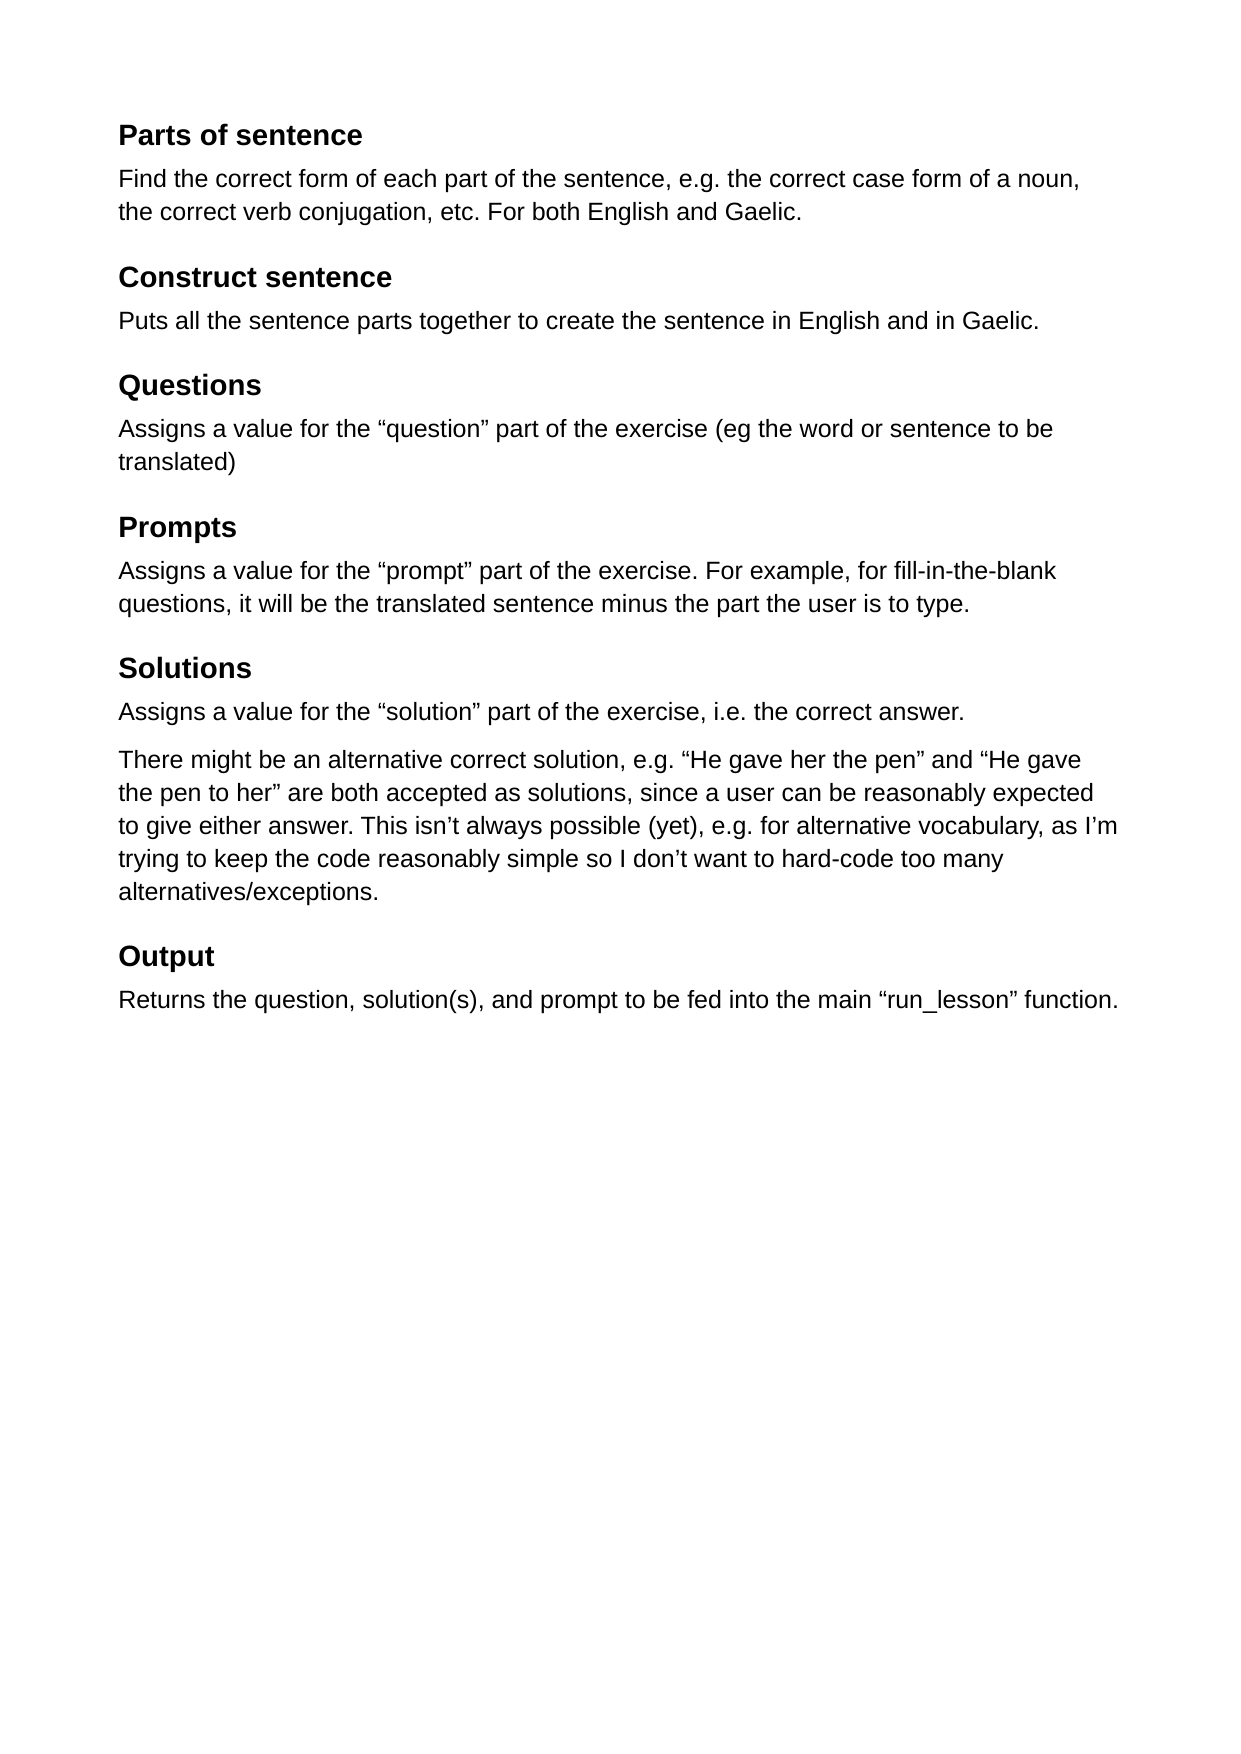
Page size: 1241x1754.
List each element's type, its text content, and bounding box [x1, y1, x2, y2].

text Returns the question, solution(s), and prompt to be fed into the main “run_lesson” function. [118, 985, 1122, 1014]
text Assigns a value for the “prompt” part of the exercise. For example, for fill-in-the-blank questions, it will be the translated sentence minus the part the user is to type. [118, 556, 1122, 617]
text Assigns a value for the “question” part of the exercise (eg the word or sentence to be translated) [118, 414, 1122, 476]
text There might be an alternative correct solution, e.g. “He gave her the pen” and “He gave the pen to her” are both accepted as solutions, since a user can be reasonably expected to give either answer. This isn’t always possible (yet), e.g. for alternative vocabulary, as I’m trying to keep the code reasonably simple so I don’t want to hard-code too many alternatives/exceptions. [118, 745, 1122, 906]
subtitle Parts of sentence [118, 118, 1122, 152]
subtitle Output [118, 939, 1122, 973]
text Puts all the sentence parts together to create the sentence in English and in Gaelic. [118, 306, 1122, 334]
text Find the correct form of each part of the sentence, e.g. the correct case form of a noun, the correct verb conjugation, etc. For both English and Gaelic. [118, 164, 1122, 226]
subtitle Questions [118, 368, 1122, 402]
subtitle Prompts [118, 509, 1122, 543]
subtitle Construct sentence [118, 259, 1122, 293]
subtitle Solutions [118, 651, 1122, 685]
text Assigns a value for the “solution” part of the exercise, i.e. the correct answer. [118, 697, 1122, 726]
